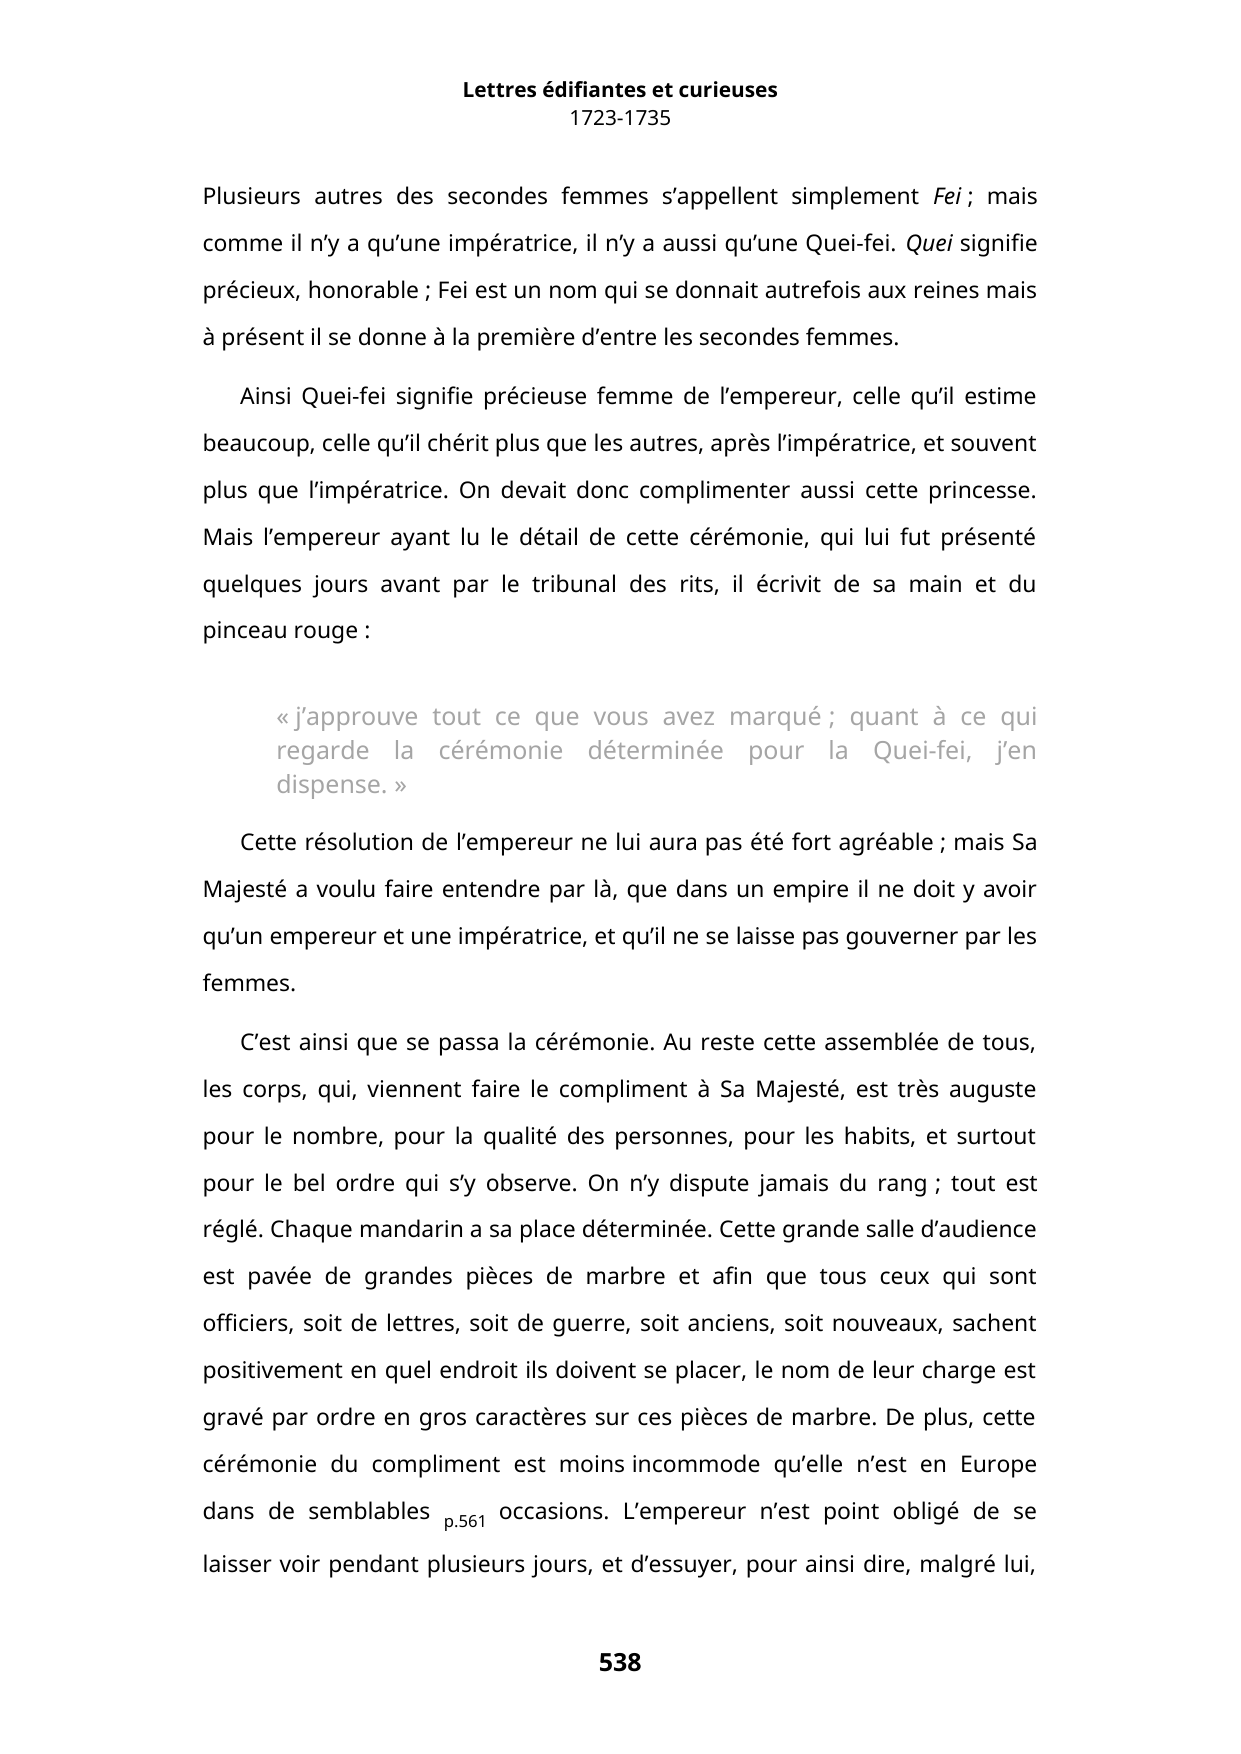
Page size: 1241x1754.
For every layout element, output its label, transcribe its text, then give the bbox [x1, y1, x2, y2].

text Cette résolution de l’empereur ne lui aura pas été fort agréable ; mais Sa Majesté a voulu faire entendre par là, que dans un empire il ne doit y avoir qu’un empereur et une impératrice, et qu’il ne se laisse pas gouverner par les femmes. [202, 826, 1038, 998]
text « j’approuve tout ce que vous avez marqué ; quant à ce qui regarde la cérémonie déterminée pour la Quei-fei, j’en dispense. » [276, 699, 1038, 801]
text Plusieurs autres des secondes femmes s’appellent simplement Fei ; mais comme il n’y a qu’une impératrice, il n’y a aussi qu’une Quei-fei. Quei signifie précieux, honorable ; Fei est un nom qui se donnait autrefois aux reines mais à présent il se donne à la première d’entre les secondes femmes. [202, 180, 1038, 352]
text Ainsi Quei-fei signifie précieuse femme de l’empereur, celle qu’il estime beaucoup, celle qu’il chérit plus que les autres, après l’impératrice, et souvent plus que l’impératrice. On devait donc complimenter aussi cette princesse. Mais l’empereur ayant lu le détail de cette cérémonie, qui lui fut présenté quelques jours avant par le tribunal des rits, il écrivit de sa main et du pinceau rouge : [202, 380, 1038, 646]
text C’est ainsi que se passa la cérémonie. Au reste cette assemblée de tous, les corps, qui, viennent faire le compliment à Sa Majesté, est très auguste pour le nombre, pour la qualité des personnes, pour les habits, et surtout pour le bel ordre qui s’y observe. On n’y dispute jamais du rang ; tout est réglé. Chaque mandarin a sa place déterminée. Cette grande salle d’audience est pavée de grandes pièces de marbre et afin que tous ceux qui sont officiers, soit de lettres, soit de guerre, soit anciens, soit nouveaux, sachent positivement en quel endroit ils doivent se placer, le nom de leur charge est gravé par ordre en gros caractères sur ces pièces de marbre. De plus, cette cérémonie du compliment est moins incommode qu’elle n’est en Europe dans de semblables p.561 occasions. L’empereur n’est point obligé de se laisser voir pendant plusieurs jours, et d’essuyer, pour ainsi dire, malgré lui, [202, 1026, 1038, 1579]
